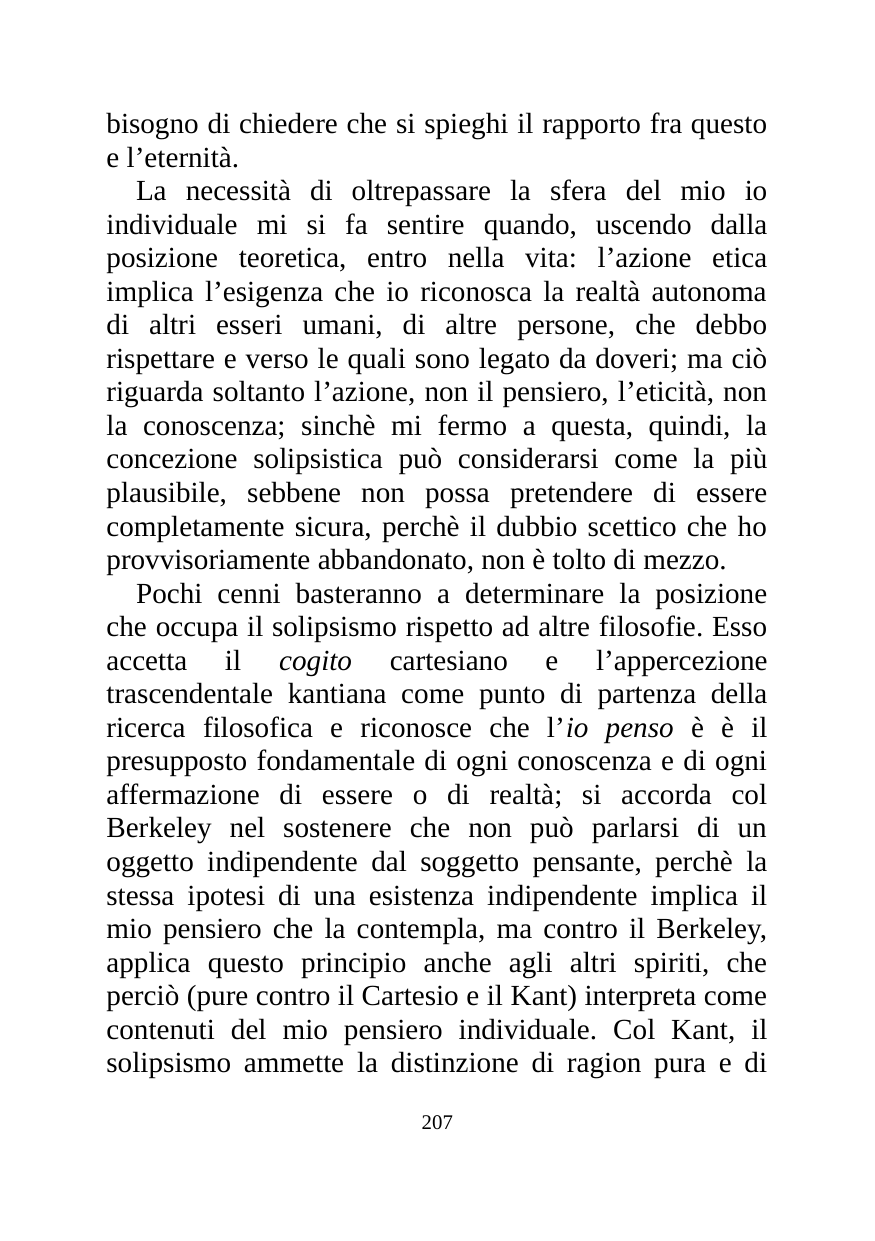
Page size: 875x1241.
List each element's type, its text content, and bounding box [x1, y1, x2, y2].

text Pochi cenni basteranno a determinare la posizione che occupa il solipsismo rispetto ad altre filosofie. Esso accetta il cogito cartesiano e l’appercezione trascendentale kantiana come punto di partenza della ricerca filosofica e riconosce che l’io penso è è il presupposto fondamentale di ogni conoscenza e di ogni affermazione di essere o di realtà; si accorda col Berkeley nel sostenere che non può parlarsi di un oggetto indipendente dal soggetto pensante, perchè la stessa ipotesi di una esistenza indipendente implica il mio pensiero che la contempla, ma contro il Berkeley, applica questo principio anche agli altri spiriti, che perciò (pure contro il Cartesio e il Kant) interpreta come contenuti del mio pensiero individuale. Col Kant, il solipsismo ammette la distinzione di ragion pura e di [106, 576, 768, 1079]
text bisogno di chiedere che si spieghi il rapporto fra questo e l’eternità. [106, 106, 768, 173]
text La necessità di oltrepassare la sfera del mio io individuale mi si fa sentire quando, uscendo dalla posizione teoretica, entro nella vita: l’azione etica implica l’esigenza che io riconosca la realtà autonoma di altri esseri umani, di altre persone, che debbo rispettare e verso le quali sono legato da doveri; ma ciò riguarda soltanto l’azione, non il pensiero, l’eticità, non la conoscenza; sinchè mi fermo a questa, quindi, la concezione solipsistica può considerarsi come la più plausibile, sebbene non possa pretendere di essere completamente sicura, perchè il dubbio scettico che ho provvisoriamente abbandonato, non è tolto di mezzo. [106, 173, 768, 576]
